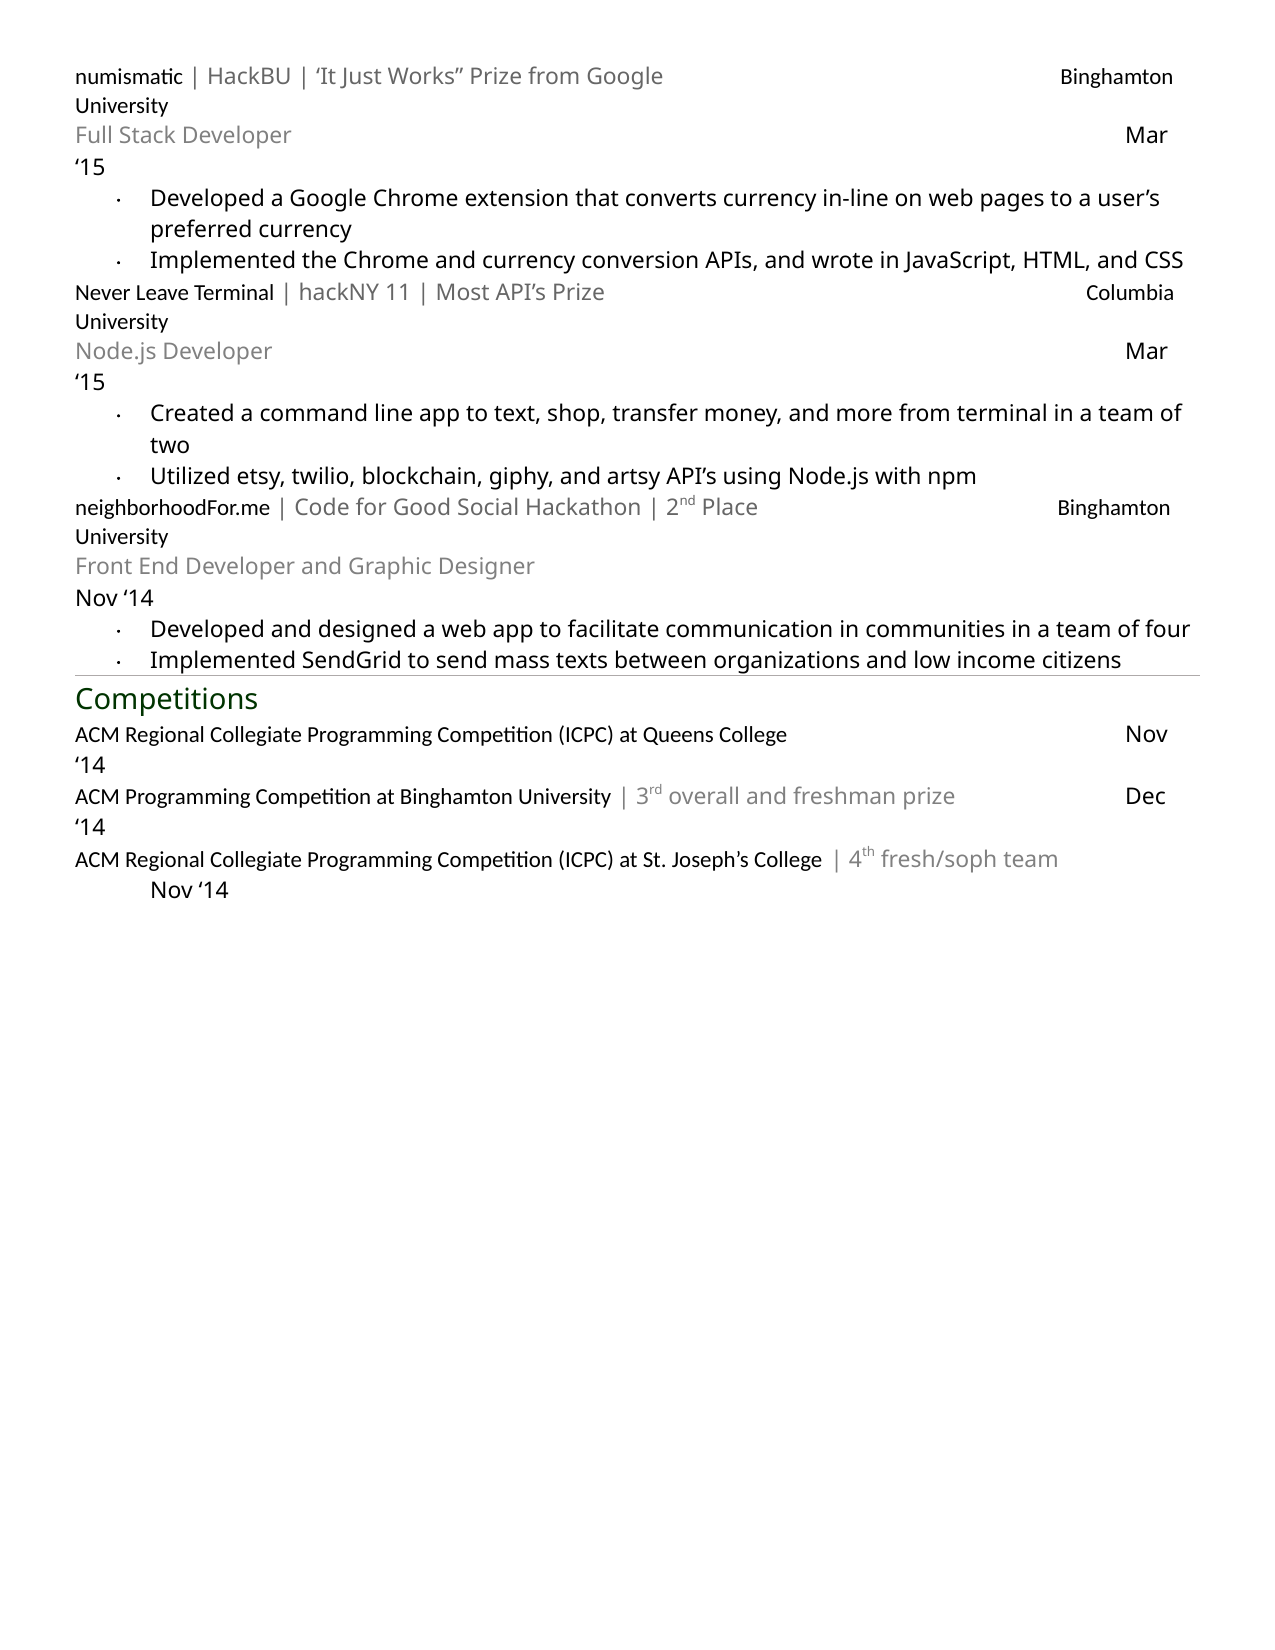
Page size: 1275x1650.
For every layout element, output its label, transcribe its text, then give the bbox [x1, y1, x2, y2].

list Developed a Google Chrome extension that converts currency in-line on web pages to a user’s preferred currency [112, 182, 1200, 244]
text ACM Regional Collegiate Programming Competition (ICPC) at St. Joseph’s College | 4th fresh/soph team Nov ‘14 [75, 843, 1200, 905]
list Created a command line app to text, shop, transfer money, and more from terminal in a team of two [112, 397, 1200, 460]
text Never Leave Terminal | hackNY 11 | Most API’s Prize Columbia University [75, 276, 1200, 335]
text Node.js Developer Mar ‘15 [75, 335, 1200, 397]
text Full Stack Developer Mar ‘15 [75, 119, 1200, 182]
text Front End Developer and Graphic Designer Nov ‘14 [75, 550, 1200, 613]
list Implemented the Chrome and currency conversion APIs, and wrote in JavaScript, HTML, and CSS [112, 244, 1200, 276]
list Utilized etsy, twilio, blockchain, giphy, and artsy API’s using Node.js with npm [112, 460, 1200, 491]
text neighborhoodFor.me | Code for Good Social Hackathon | 2nd Place Binghamton University [75, 491, 1200, 550]
text ACM Programming Competition at Binghamton University | 3rd overall and freshman prize Dec ‘14 [75, 780, 1200, 843]
text Competitions [75, 676, 1200, 718]
list Developed and designed a web app to facilitate communication in communities in a team of four [112, 613, 1200, 644]
list Implemented SendGrid to send mass texts between organizations and low income citizens [112, 644, 1200, 675]
text ACM Regional Collegiate Programming Competition (ICPC) at Queens College Nov ‘14 [75, 718, 1200, 780]
text numismatic | HackBU | ‘It Just Works” Prize from Google Binghamton University [75, 60, 1200, 119]
